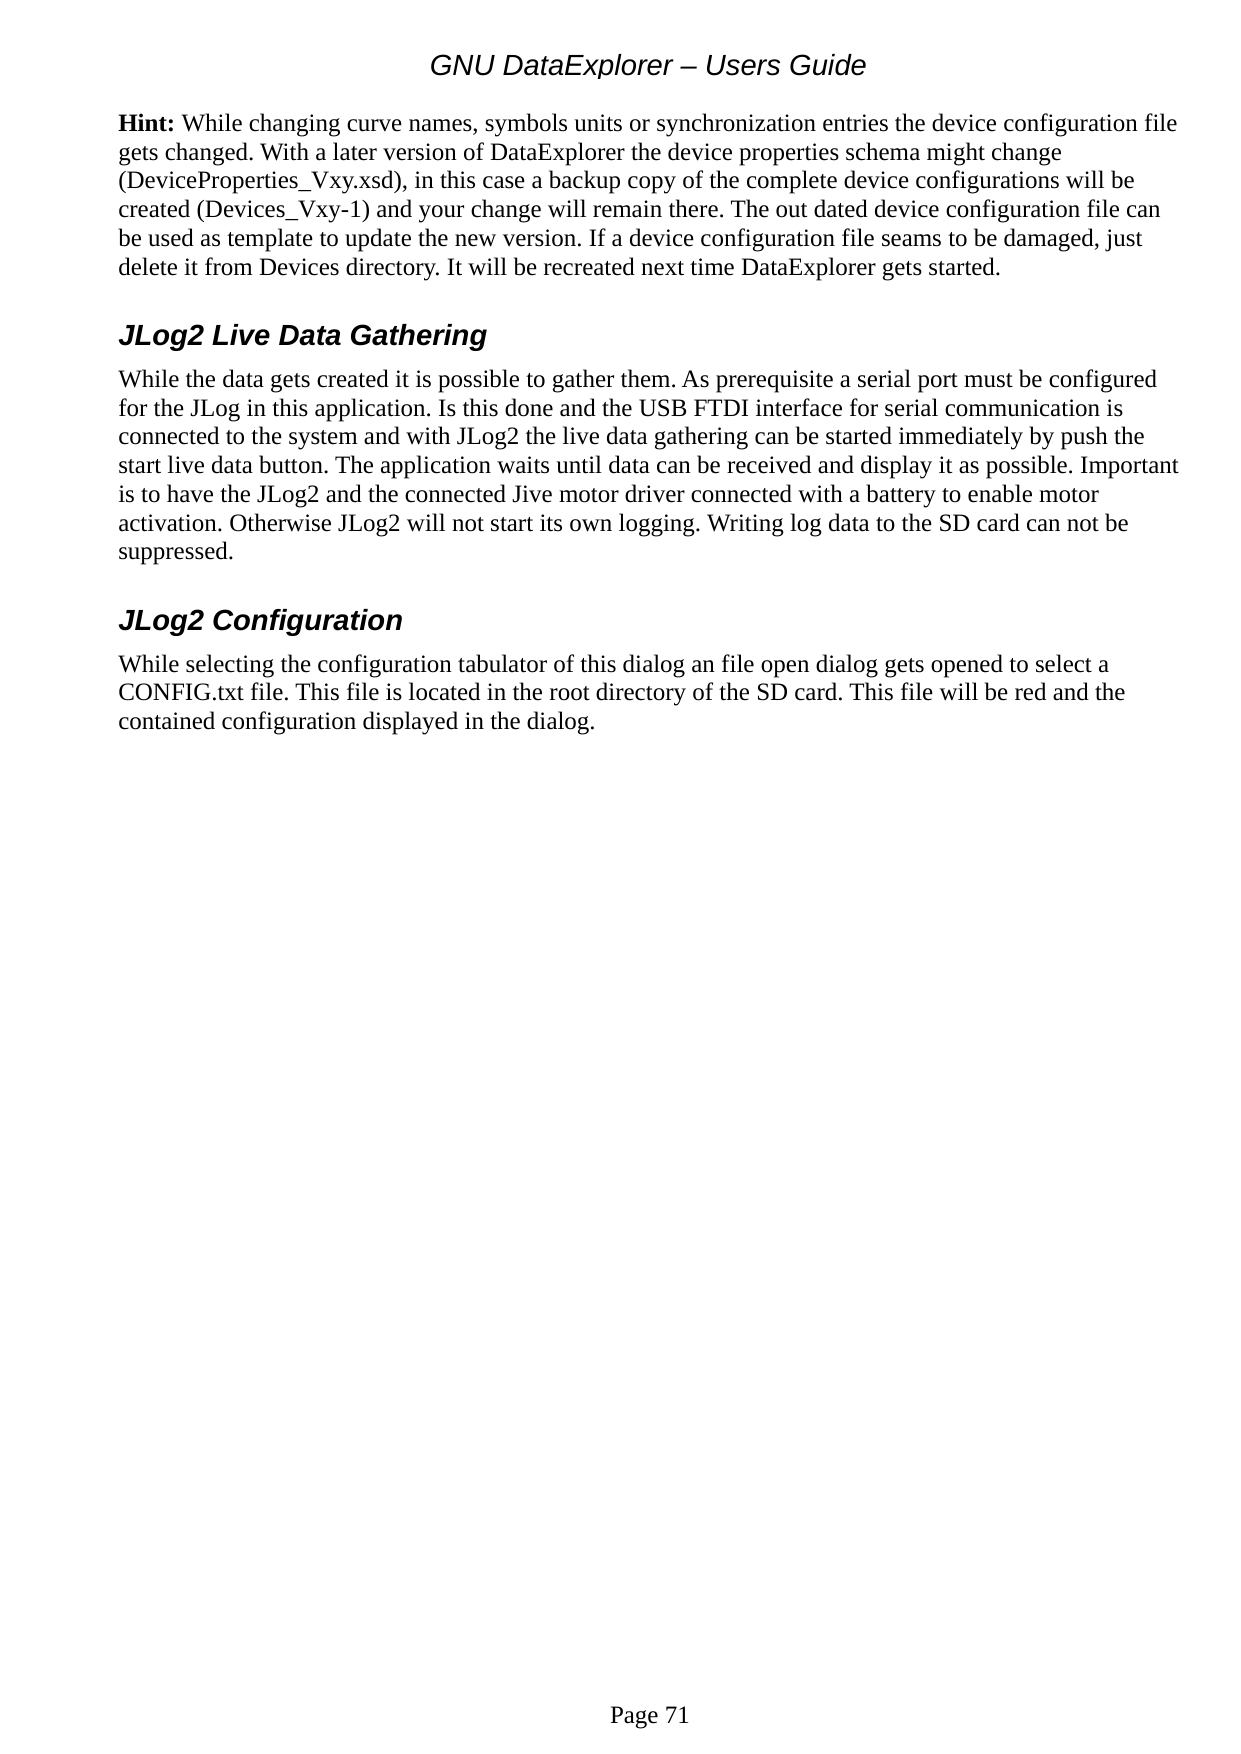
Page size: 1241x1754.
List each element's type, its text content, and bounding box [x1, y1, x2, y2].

subtitle JLog2 Configuration [118, 603, 1181, 636]
text While the data gets created it is possible to gather them. As prerequisite a serial port must be configured for the JLog in this application. Is this done and the USB FTDI interface for serial communication is connected to the system and with JLog2 the live data gathering can be started immediately by push the start live data button. The application waits until data can be received and display it as possible. Important is to have the JLog2 and the connected Jive motor driver connected with a battery to enable motor activation. Otherwise JLog2 will not start its own logging. Writing log data to the SD card can not be suppressed. [118, 364, 1181, 565]
text Hint: While changing curve names, symbols units or synchronization entries the device configuration file gets changed. With a later version of DataExplorer the device properties schema might change (DeviceProperties_Vxy.xsd), in this case a backup copy of the complete device configurations will be created (Devices_Vxy-1) and your change will remain there. The out dated device configuration file can be used as template to update the new version. If a device configuration file seams to be damaged, just delete it from Devices directory. It will be recreated next time DataExplorer gets started. [118, 108, 1181, 280]
subtitle JLog2 Live Data Gathering [118, 318, 1181, 351]
text While selecting the configuration tabulator of this dialog an file open dialog gets opened to select a CONFIG.txt file. This file is located in the root directory of the SD card. This file will be red and the contained configuration displayed in the dialog. [118, 649, 1181, 735]
